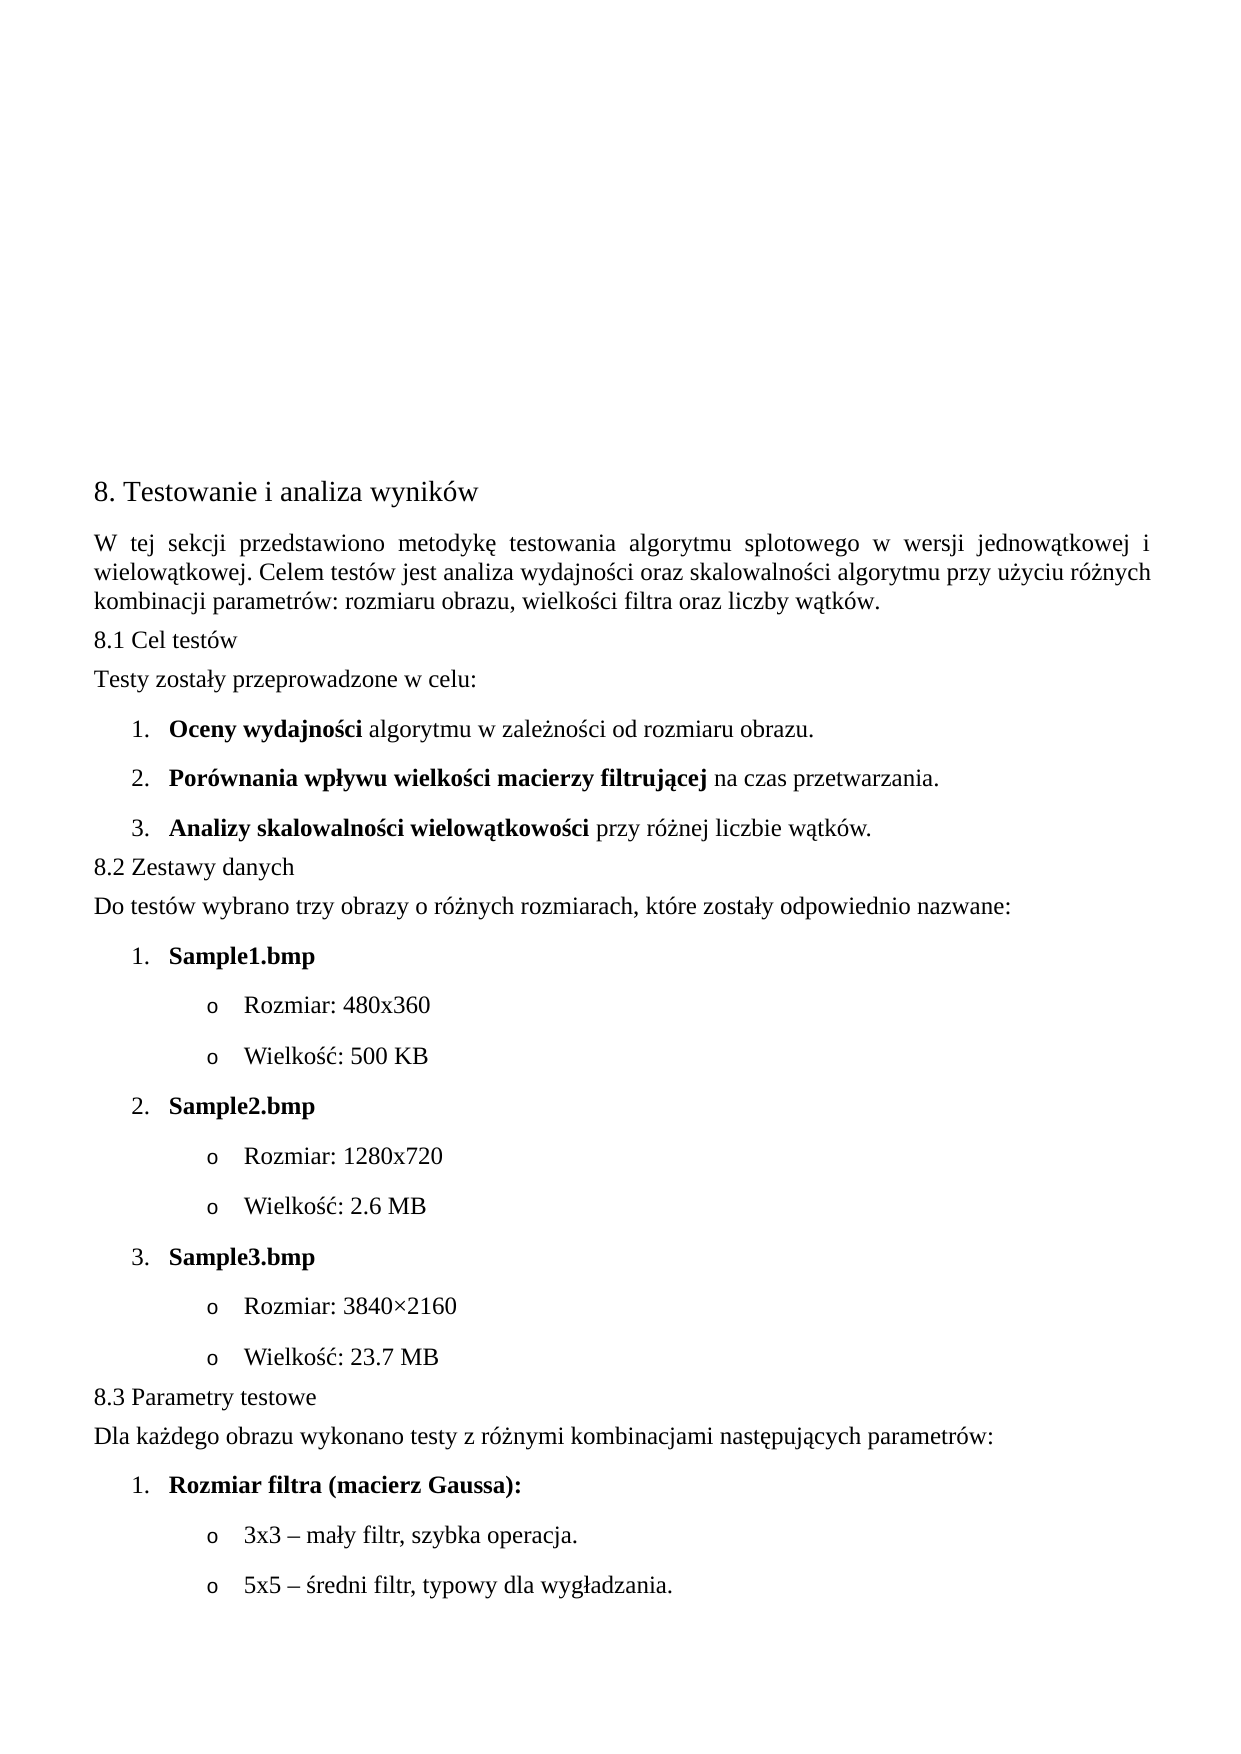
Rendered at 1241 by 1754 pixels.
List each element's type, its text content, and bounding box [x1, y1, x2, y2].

list Rozmiar: 3840×2160 [206, 1291, 1152, 1321]
text Dla każdego obrazu wykonano testy z różnymi kombinacjami następujących parametrów: [94, 1421, 1152, 1449]
list Wielkość: 500 KB [206, 1041, 1152, 1070]
list Sample3.bmp [131, 1242, 1152, 1270]
list 3x3 – mały filtr, szybka operacja. [206, 1520, 1152, 1549]
text 8. Testowanie i analiza wyników [94, 474, 1152, 507]
text Do testów wybrano trzy obrazy o różnych rozmiarach, które zostały odpowiednio nazwane: [94, 891, 1152, 920]
subtitle 8.1 Cel testów [94, 625, 1152, 654]
list Rozmiar filtra (macierz Gaussa): [131, 1470, 1152, 1499]
text W tej sekcji przedstawiono metodykę testowania algorytmu splotowego w wersji jednowątkowej i wielowątkowej. Celem testów jest analiza wydajności oraz skalowalności algorytmu przy użyciu różnych kombinacji parametrów: rozmiaru obrazu, wielkości filtra oraz liczby wątków. [94, 528, 1152, 614]
list Analizy skalowalności wielowątkowości przy różnej liczbie wątków. [131, 813, 1152, 842]
list Rozmiar: 1280x720 [206, 1141, 1152, 1170]
list Wielkość: 2.6 MB [206, 1191, 1152, 1221]
list Rozmiar: 480x360 [206, 990, 1152, 1020]
list Sample2.bmp [131, 1091, 1152, 1120]
list Sample1.bmp [131, 941, 1152, 969]
text Testy zostały przeprowadzone w celu: [94, 664, 1152, 693]
list 5x5 – średni filtr, typowy dla wygładzania. [206, 1570, 1152, 1600]
list Porównania wpływu wielkości macierzy filtrującej na czas przetwarzania. [131, 763, 1152, 792]
subtitle 8.2 Zestawy danych [94, 852, 1152, 881]
subtitle 8.3 Parametry testowe [94, 1382, 1152, 1410]
list Wielkość: 23.7 MB [206, 1342, 1152, 1371]
list Oceny wydajności algorytmu w zależności od rozmiaru obrazu. [131, 714, 1152, 742]
